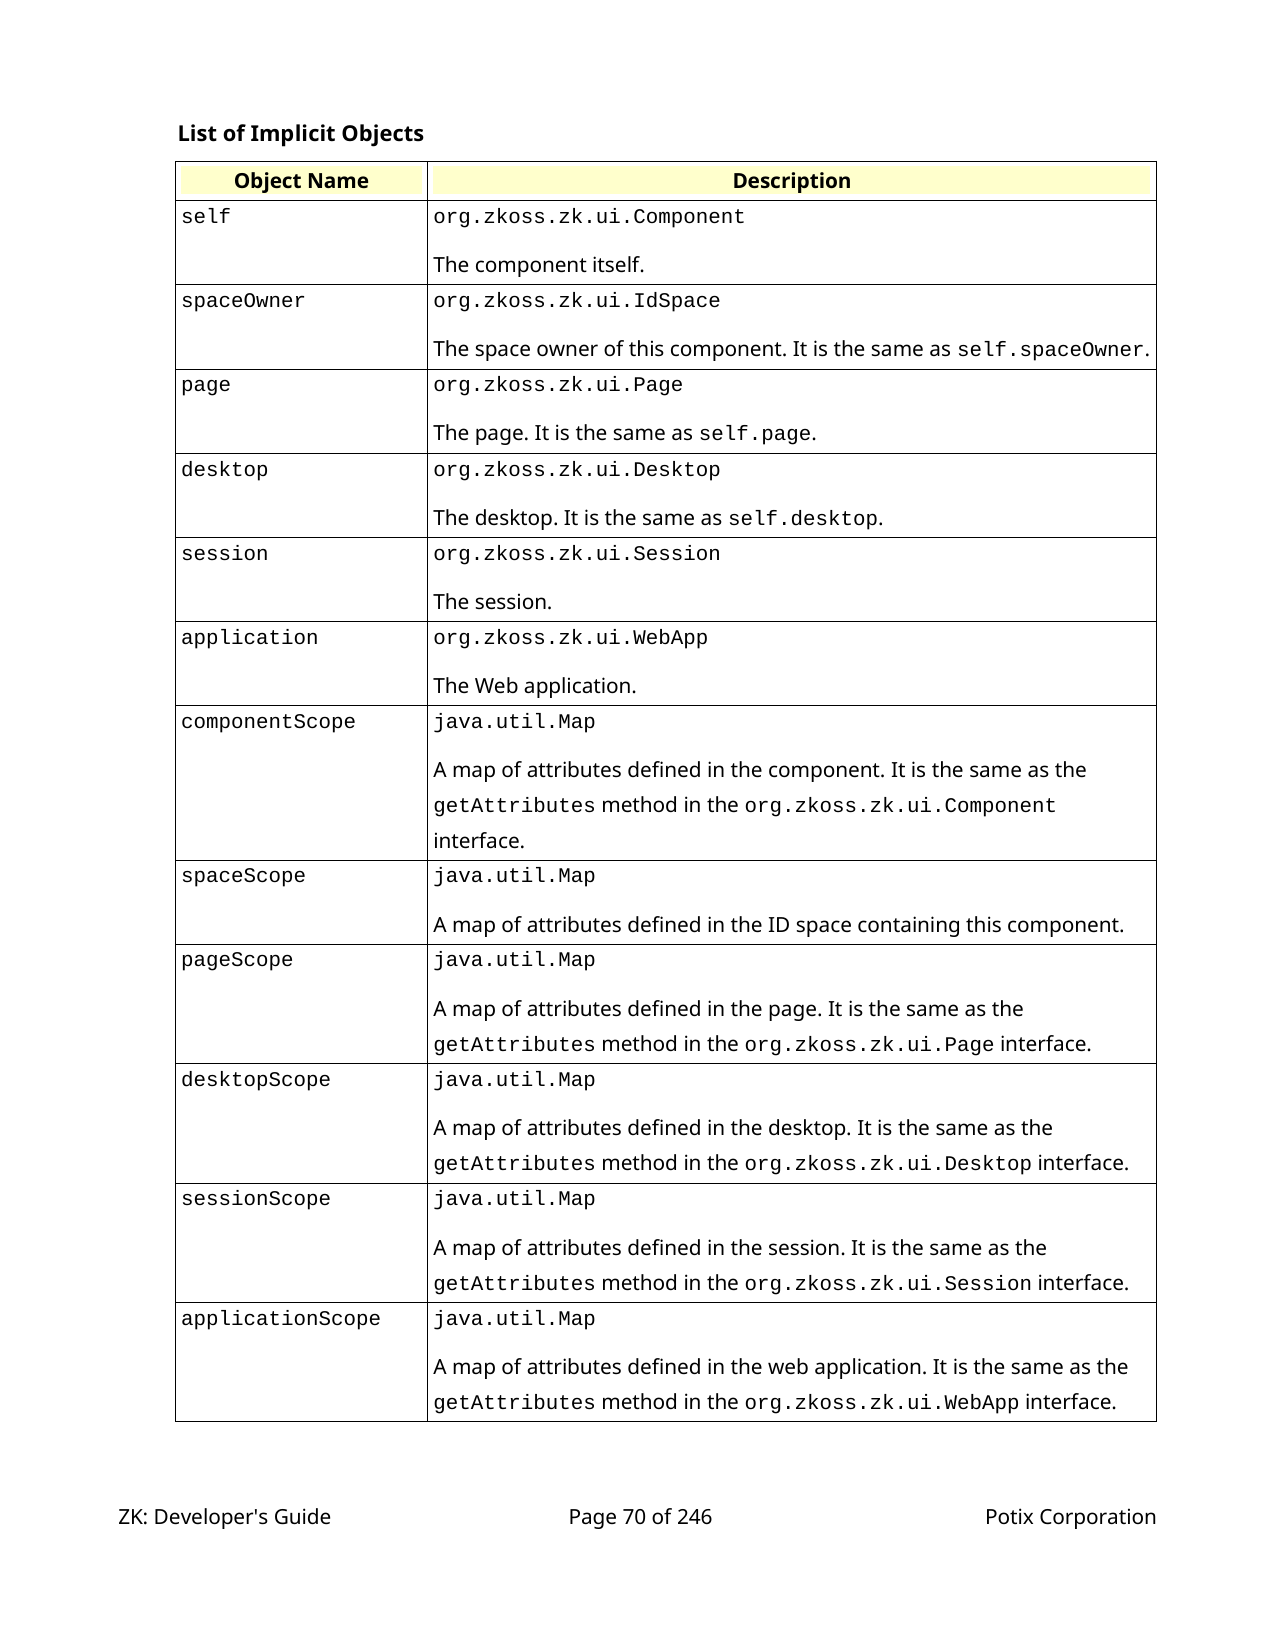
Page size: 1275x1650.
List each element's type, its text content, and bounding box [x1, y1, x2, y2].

table_cell spaceOwner [176, 285, 427, 369]
table_cell self [176, 201, 427, 284]
table_cell pageScope [176, 945, 427, 1063]
table_cell java.util.Map A map of attributes defined in the page. It is the same as the getAttributes method in the org.zkoss.zk.ui.Page interface. [428, 945, 1156, 1063]
table_cell componentScope [176, 706, 427, 860]
table_cell org.zkoss.zk.ui.IdSpace The space owner of this component. It is the same as self.spaceOwner. [428, 285, 1156, 369]
table_cell page [176, 370, 427, 453]
table_cell spaceScope [176, 861, 427, 944]
table_cell org.zkoss.zk.ui.Desktop The desktop. It is the same as self.desktop. [428, 454, 1156, 537]
table_cell desktopScope [176, 1064, 427, 1183]
table_cell java.util.Map A map of attributes defined in the web application. It is the same as the getAttributes method in the org.zkoss.zk.ui.WebApp interface. [428, 1303, 1156, 1421]
table_header Object Name [176, 162, 427, 200]
table_cell java.util.Map A map of attributes defined in the desktop. It is the same as the getAttributes method in the org.zkoss.zk.ui.Desktop interface. [428, 1064, 1156, 1183]
table_cell org.zkoss.zk.ui.Component The component itself. [428, 201, 1156, 284]
table_header Description [428, 162, 1156, 200]
table_cell application [176, 622, 427, 705]
table_cell java.util.Map A map of attributes defined in the session. It is the same as the getAttributes method in the org.zkoss.zk.ui.Session interface. [428, 1184, 1156, 1302]
table_cell sessionScope [176, 1184, 427, 1302]
table_cell java.util.Map A map of attributes defined in the ID space containing this component. [428, 861, 1156, 944]
table_cell desktop [176, 454, 427, 537]
table_cell org.zkoss.zk.ui.Session The session. [428, 538, 1156, 621]
table_cell session [176, 538, 427, 621]
table_cell java.util.Map A map of attributes defined in the component. It is the same as the getAttributes method in the org.zkoss.zk.ui.Component interface. [428, 706, 1156, 860]
table_cell org.zkoss.zk.ui.WebApp The Web application. [428, 622, 1156, 705]
table_cell org.zkoss.zk.ui.Page The page. It is the same as self.page. [428, 370, 1156, 453]
subtitle List of Implicit Objects [177, 118, 1157, 148]
table_cell applicationScope [176, 1303, 427, 1421]
